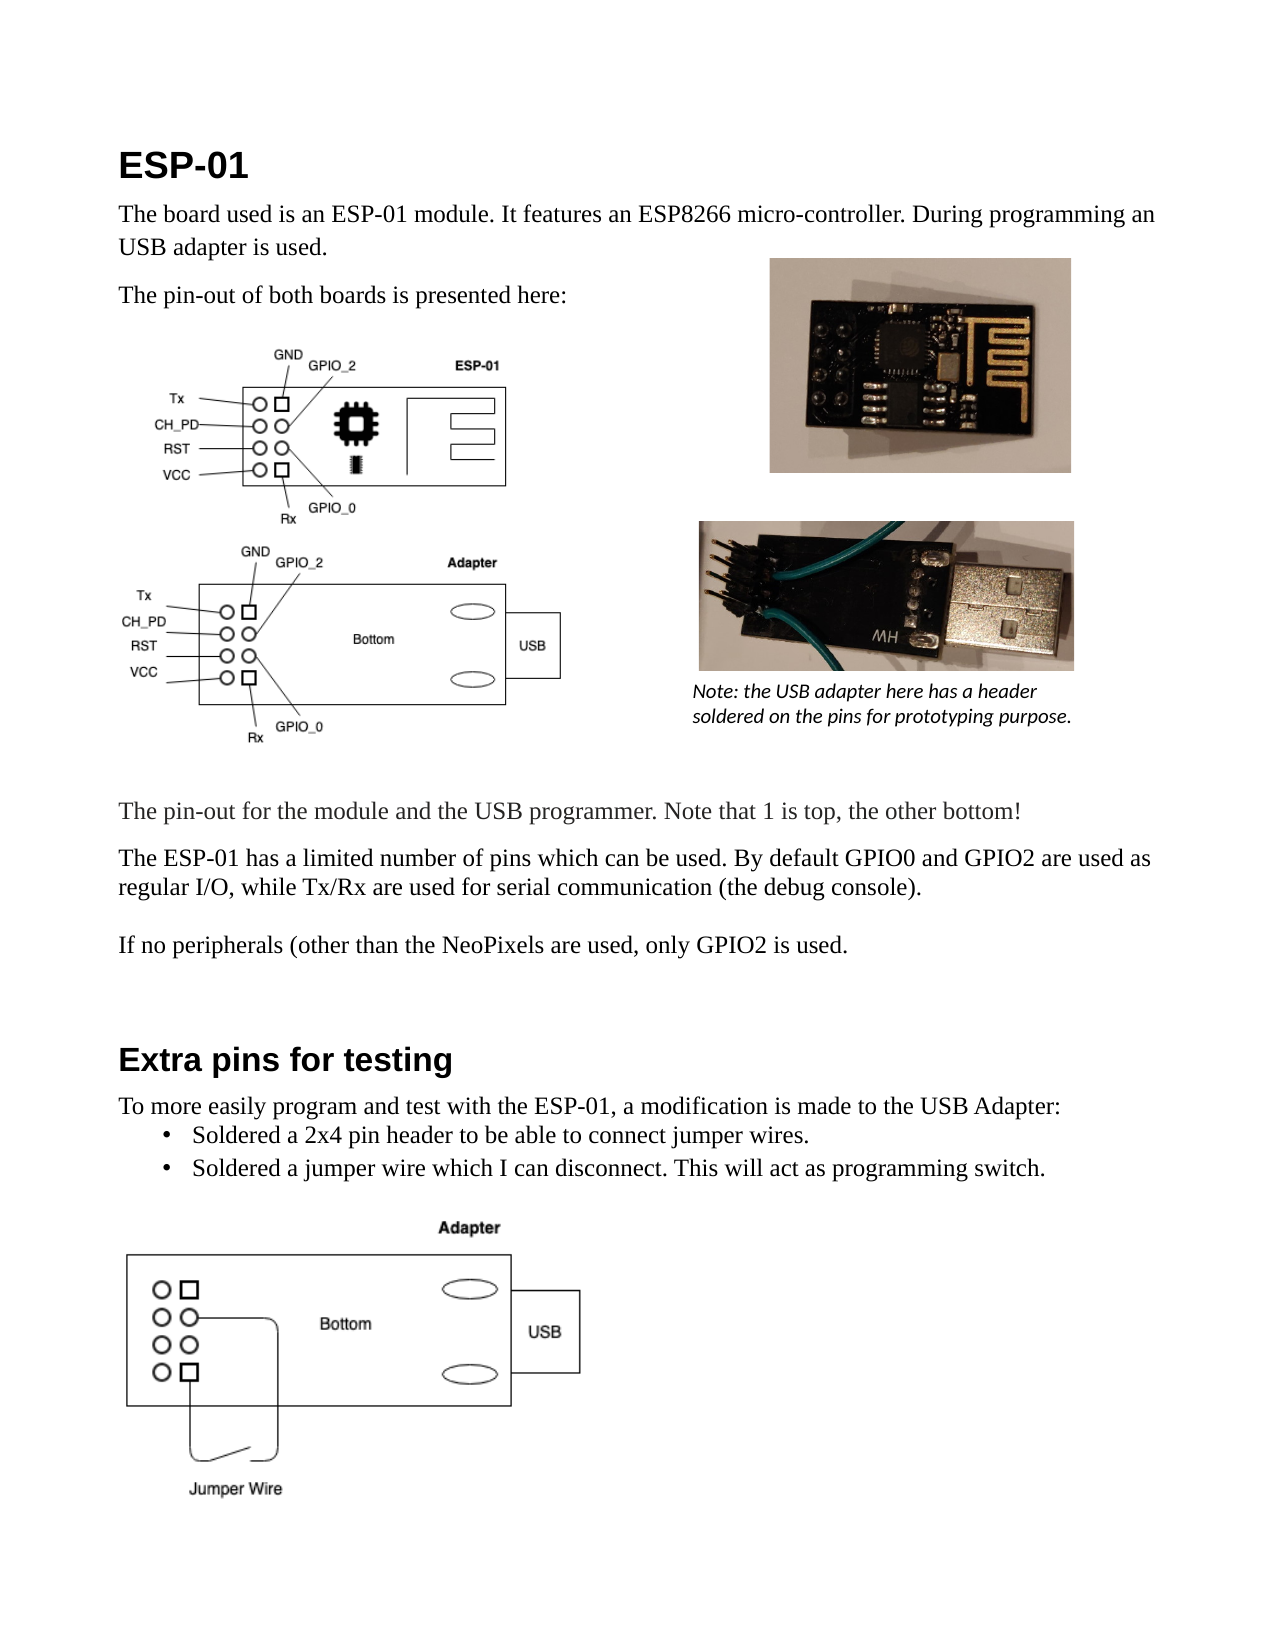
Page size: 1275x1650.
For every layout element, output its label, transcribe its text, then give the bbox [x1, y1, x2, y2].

subtitle Extra pins for testing [118, 1040, 1157, 1079]
picture [698, 521, 1075, 671]
picture [125, 1198, 582, 1503]
text [1072, 280, 1157, 309]
text If no peripherals (other than the NeoPixels are used, only GPIO2 is used. [118, 930, 1157, 958]
text The pin-out of both boards is presented here: [118, 280, 769, 309]
text The ESP-01 has a limited number of pins which can be used. By default GPIO0 and GPIO2 are used as regular I/O, while Tx/Rx are used for serial communication (the debug console). [118, 843, 1157, 901]
text To more easily program and test with the ESP-01, a modification is made to the USB Adapter: [118, 1091, 1157, 1120]
text The pin-out for the module and the USB programmer. Note that 1 is top, the other bottom! [118, 796, 1157, 825]
subtitle ESP-01 [118, 143, 1157, 187]
list Soldered a jumper wire which I can disconnect. This will act as programming switch. [162, 1153, 1157, 1182]
list Soldered a 2x4 pin header to be able to connect jumper wires. [162, 1120, 1157, 1149]
picture [769, 258, 1072, 473]
text The board used is an ESP-01 module. It features an ESP8266 micro-controller. During programming an USB adapter is used. [118, 199, 1157, 261]
picture [121, 342, 562, 749]
